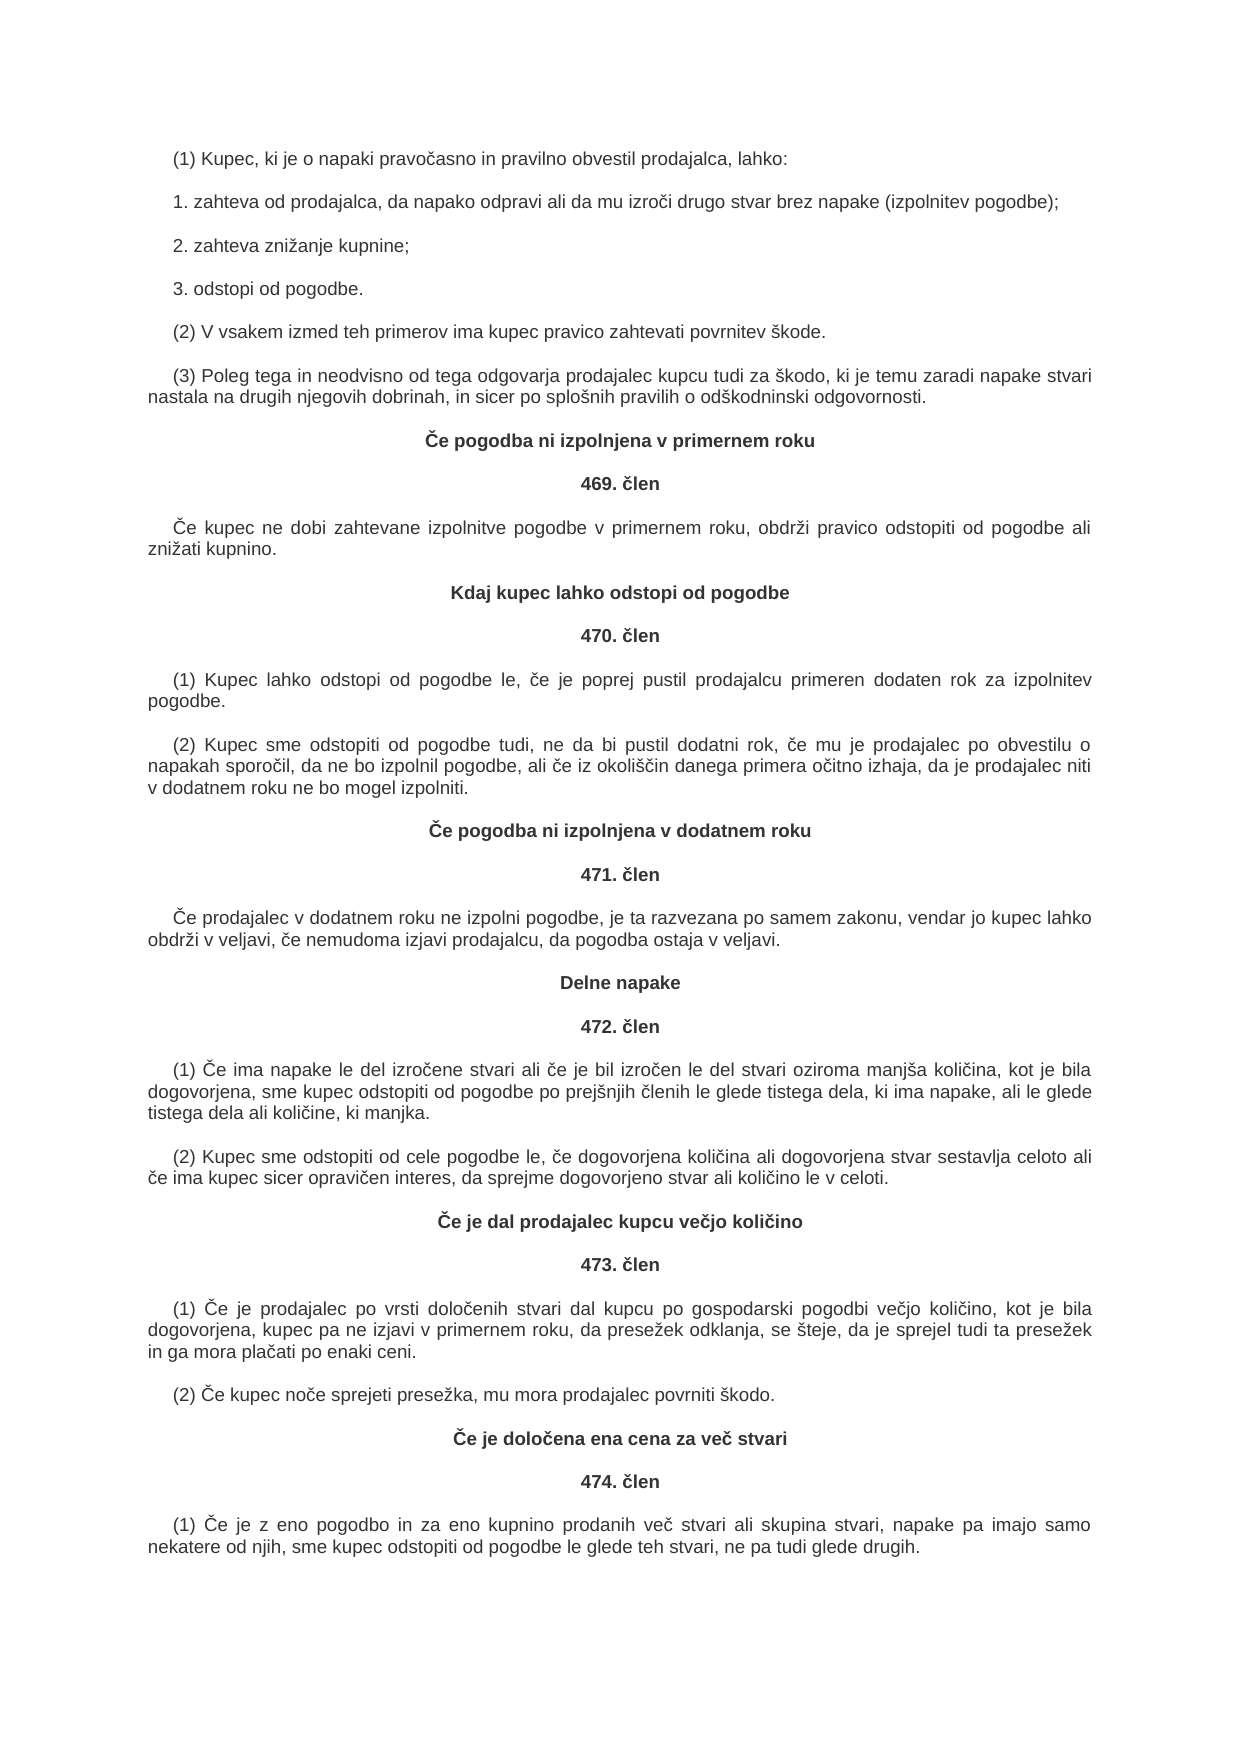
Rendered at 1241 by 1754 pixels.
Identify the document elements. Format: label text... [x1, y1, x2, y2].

text 2. zahteva znižanje kupnine; [148, 234, 1093, 256]
text (2) V vsakem izmed teh primerov ima kupec pravico zahtevati povrnitev škode. [148, 321, 1093, 343]
text (3) Poleg tega in neodvisno od tega odgovarja prodajalec kupcu tudi za škodo, ki je temu zaradi napake stvari nastala na drugih njegovih dobrinah, in sicer po splošnih pravilih o odškodninski odgovornosti. [148, 365, 1093, 408]
text 473. člen [148, 1254, 1093, 1275]
text 470. člen [148, 625, 1093, 647]
text 3. odstopi od pogodbe. [148, 278, 1093, 299]
text (1) Kupec, ki je o napaki pravočasno in pravilno obvestil prodajalca, lahko: [148, 148, 1093, 169]
text (1) Kupec lahko odstopi od pogodbe le, če je poprej pustil prodajalcu primeren dodaten rok za izpolnitev pogodbe. [148, 668, 1093, 712]
text Če prodajalec v dodatnem roku ne izpolni pogodbe, je ta razvezana po samem zakonu, vendar jo kupec lahko obdrži v veljavi, če nemudoma izjavi prodajalcu, da pogodba ostaja v veljavi. [148, 907, 1093, 950]
text 1. zahteva od prodajalca, da napako odpravi ali da mu izroči drugo stvar brez napake (izpolnitev pogodbe); [148, 191, 1093, 213]
text 471. člen [148, 863, 1093, 885]
text 474. člen [148, 1471, 1093, 1492]
text Če pogodba ni izpolnjena v dodatnem roku [148, 820, 1093, 842]
text Če kupec ne dobi zahtevane izpolnitve pogodbe v primernem roku, obdrži pravico odstopiti od pogodbe ali znižati kupnino. [148, 517, 1093, 560]
text Kdaj kupec lahko odstopi od pogodbe [148, 582, 1093, 603]
text 472. člen [148, 1015, 1093, 1037]
text Če pogodba ni izpolnjena v primernem roku [148, 430, 1093, 451]
text 469. člen [148, 473, 1093, 495]
text Če je dal prodajalec kupcu večjo količino [148, 1210, 1093, 1232]
text (2) Če kupec noče sprejeti presežka, mu mora prodajalec povrniti škodo. [148, 1384, 1093, 1405]
text (1) Če je prodajalec po vrsti določenih stvari dal kupcu po gospodarski pogodbi večjo količino, kot je bila dogovorjena, kupec pa ne izjavi v primernem roku, da presežek odklanja, se šteje, da je sprejel tudi ta presežek in ga mora plačati po enaki ceni. [148, 1297, 1093, 1362]
text (2) Kupec sme odstopiti od pogodbe tudi, ne da bi pustil dodatni rok, če mu je prodajalec po obvestilu o napakah sporočil, da ne bo izpolnil pogodbe, ali če iz okoliščin danega primera očitno izhaja, da je prodajalec niti v dodatnem roku ne bo mogel izpolniti. [148, 733, 1093, 798]
text Delne napake [148, 972, 1093, 993]
text (2) Kupec sme odstopiti od cele pogodbe le, če dogovorjena količina ali dogovorjena stvar sestavlja celoto ali če ima kupec sicer opravičen interes, da sprejme dogovorjeno stvar ali količino le v celoti. [148, 1145, 1093, 1188]
text (1) Če je z eno pogodbo in za eno kupnino prodanih več stvari ali skupina stvari, napake pa imajo samo nekatere od njih, sme kupec odstopiti od pogodbe le glede teh stvari, ne pa tudi glede drugih. [148, 1514, 1093, 1557]
text (1) Če ima napake le del izročene stvari ali če je bil izročen le del stvari oziroma manjša količina, kot je bila dogovorjena, sme kupec odstopiti od pogodbe po prejšnjih členih le glede tistega dela, ki ima napake, ali le glede tistega dela ali količine, ki manjka. [148, 1059, 1093, 1123]
text Če je določena ena cena za več stvari [148, 1427, 1093, 1449]
